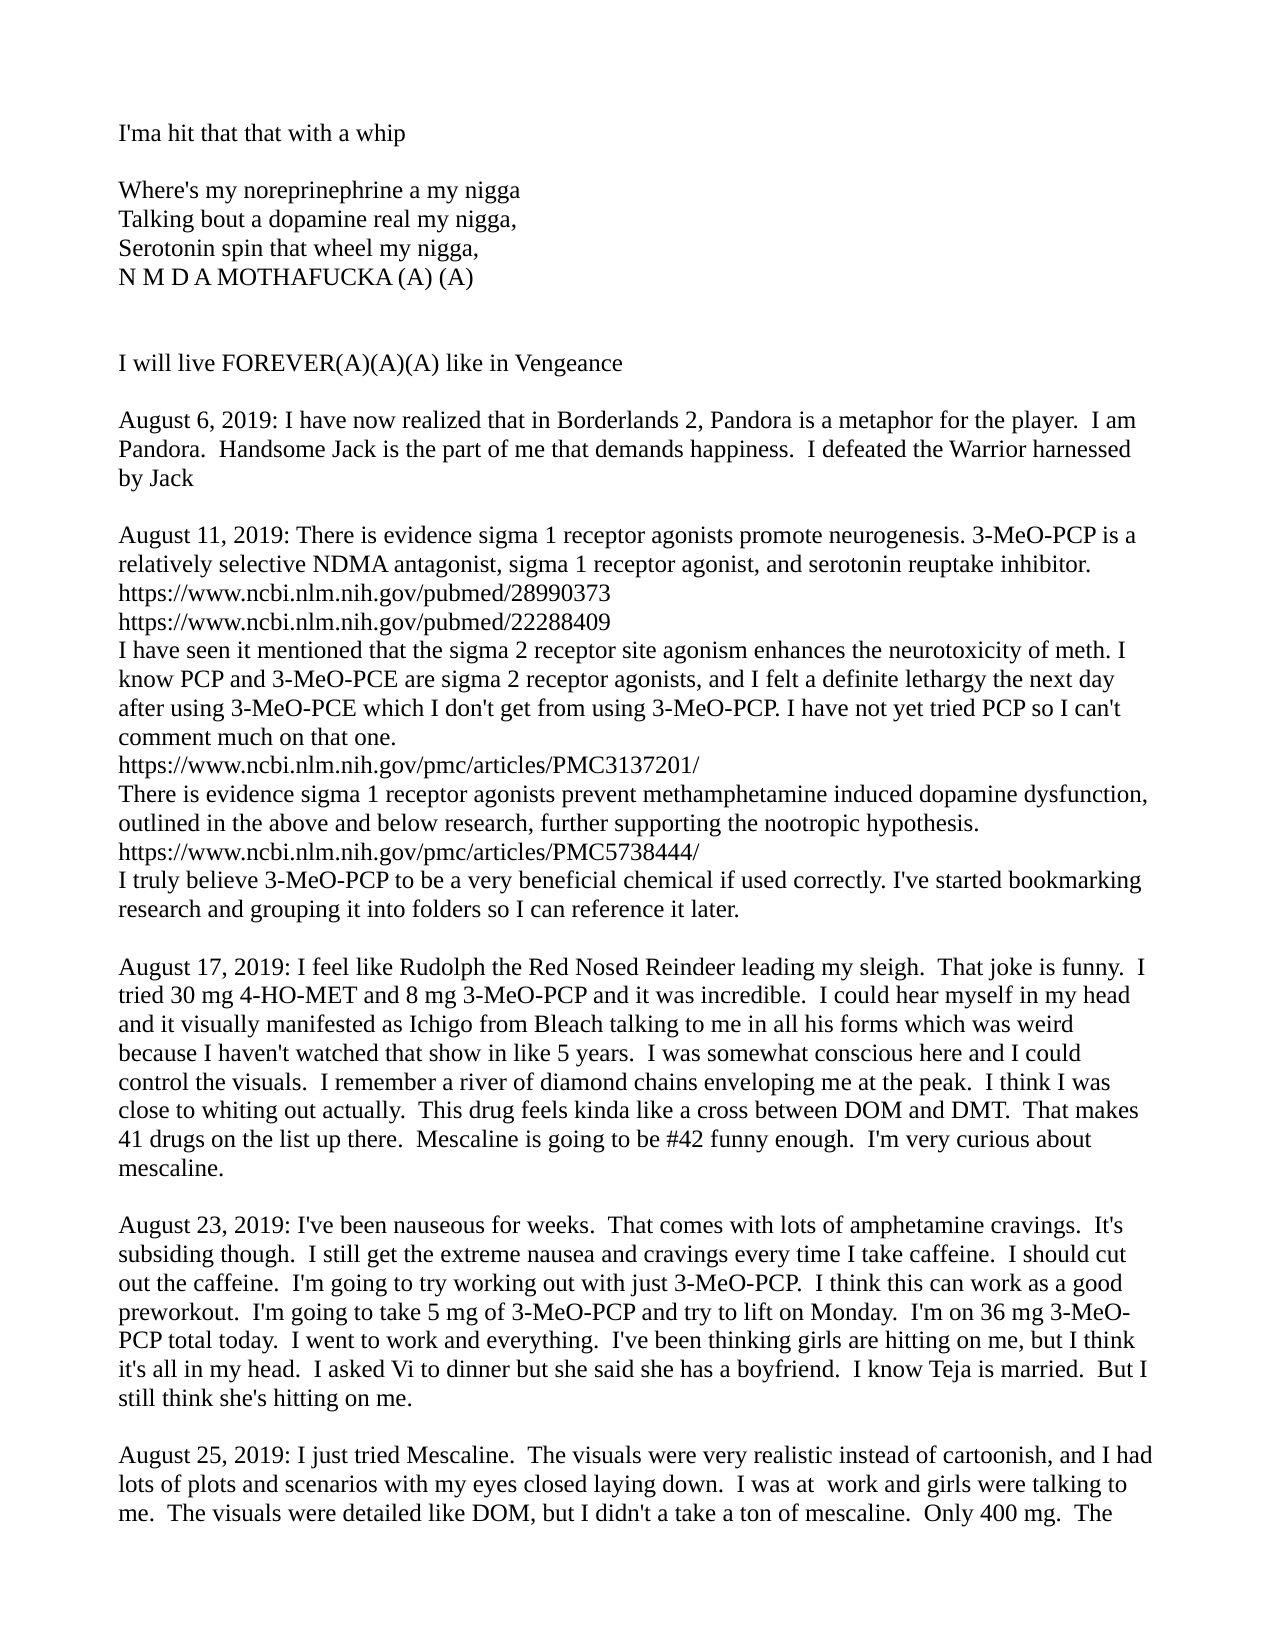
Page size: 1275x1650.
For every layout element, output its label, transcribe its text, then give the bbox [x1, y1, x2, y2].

text August 23, 2019: I've been nauseous for weeks. That comes with lots of amphetamine cravings. It's subsiding though. I still get the extreme nausea and cravings every time I take caffeine. I should cut out the caffeine. I'm going to try working out with just 3-MeO-PCP. I think this can work as a good preworkout. I'm going to take 5 mg of 3-MeO-PCP and try to lift on Monday. I'm on 36 mg 3-MeO-PCP total today. I went to work and everything. I've been thinking girls are hitting on me, but I think it's all in my head. I asked Vi to dinner but she said she has a boyfriend. I know Teja is married. But I still think she's hitting on me. [118, 1211, 1157, 1412]
text Talking bout a dopamine real my nigga, [118, 204, 1157, 233]
text https://www.ncbi.nlm.nih.gov/pmc/articles/PMC5738444/ [118, 837, 1157, 866]
text August 17, 2019: I feel like Rudolph the Red Nosed Reindeer leading my sleigh. That joke is funny. I tried 30 mg 4-HO-MET and 8 mg 3-MeO-PCP and it was incredible. I could hear myself in my head and it visually manifested as Ichigo from Bleach talking to me in all his forms which was weird because I haven't watched that show in like 5 years. I was somewhat conscious here and I could control the visuals. I remember a river of diamond chains enveloping me at the peak. I think I was close to whiting out actually. This drug feels kinda like a cross between DOM and DMT. That makes 41 drugs on the list up there. Mescaline is going to be #42 funny enough. I'm very curious about mescaline. [118, 952, 1157, 1182]
text N M D A MOTHAFUCKA (A) (A) [118, 262, 1157, 291]
text https://www.ncbi.nlm.nih.gov/pubmed/22288409 [118, 607, 1157, 636]
text https://www.ncbi.nlm.nih.gov/pmc/articles/PMC3137201/ [118, 751, 1157, 779]
text I'ma hit that that with a whip [118, 118, 1157, 147]
text https://www.ncbi.nlm.nih.gov/pubmed/28990373 [118, 578, 1157, 607]
text August 25, 2019: I just tried Mescaline. The visuals were very realistic instead of cartoonish, and I had lots of plots and scenarios with my eyes closed laying down. I was at work and girls were talking to me. The visuals were detailed like DOM, but I didn't a take a ton of mescaline. Only 400 mg. The [118, 1441, 1157, 1527]
text There is evidence sigma 1 receptor agonists prevent methamphetamine induced dopamine dysfunction, outlined in the above and below research, further supporting the nootropic hypothesis. [118, 779, 1157, 837]
text I have seen it mentioned that the sigma 2 receptor site agonism enhances the neurotoxicity of meth. I know PCP and 3-MeO-PCE are sigma 2 receptor agonists, and I felt a definite lethargy the next day after using 3-MeO-PCE which I don't get from using 3-MeO-PCP. I have not yet tried PCP so I can't comment much on that one. [118, 636, 1157, 751]
text I truly believe 3-MeO-PCP to be a very beneficial chemical if used correctly. I've started bookmarking research and grouping it into folders so I can reference it later. [118, 866, 1157, 923]
text August 11, 2019: There is evidence sigma 1 receptor agonists promote neurogenesis. 3-MeO-PCP is a relatively selective NDMA antagonist, sigma 1 receptor agonist, and serotonin reuptake inhibitor. [118, 521, 1157, 578]
text Where's my noreprinephrine a my nigga [118, 176, 1157, 204]
text Serotonin spin that wheel my nigga, [118, 233, 1157, 262]
text August 6, 2019: I have now realized that in Borderlands 2, Pandora is a metaphor for the player. I am Pandora. Handsome Jack is the part of me that demands happiness. I defeated the Warrior harnessed by Jack [118, 406, 1157, 492]
text I will live FOREVER(A)(A)(A) like in Vengeance [118, 348, 1157, 377]
